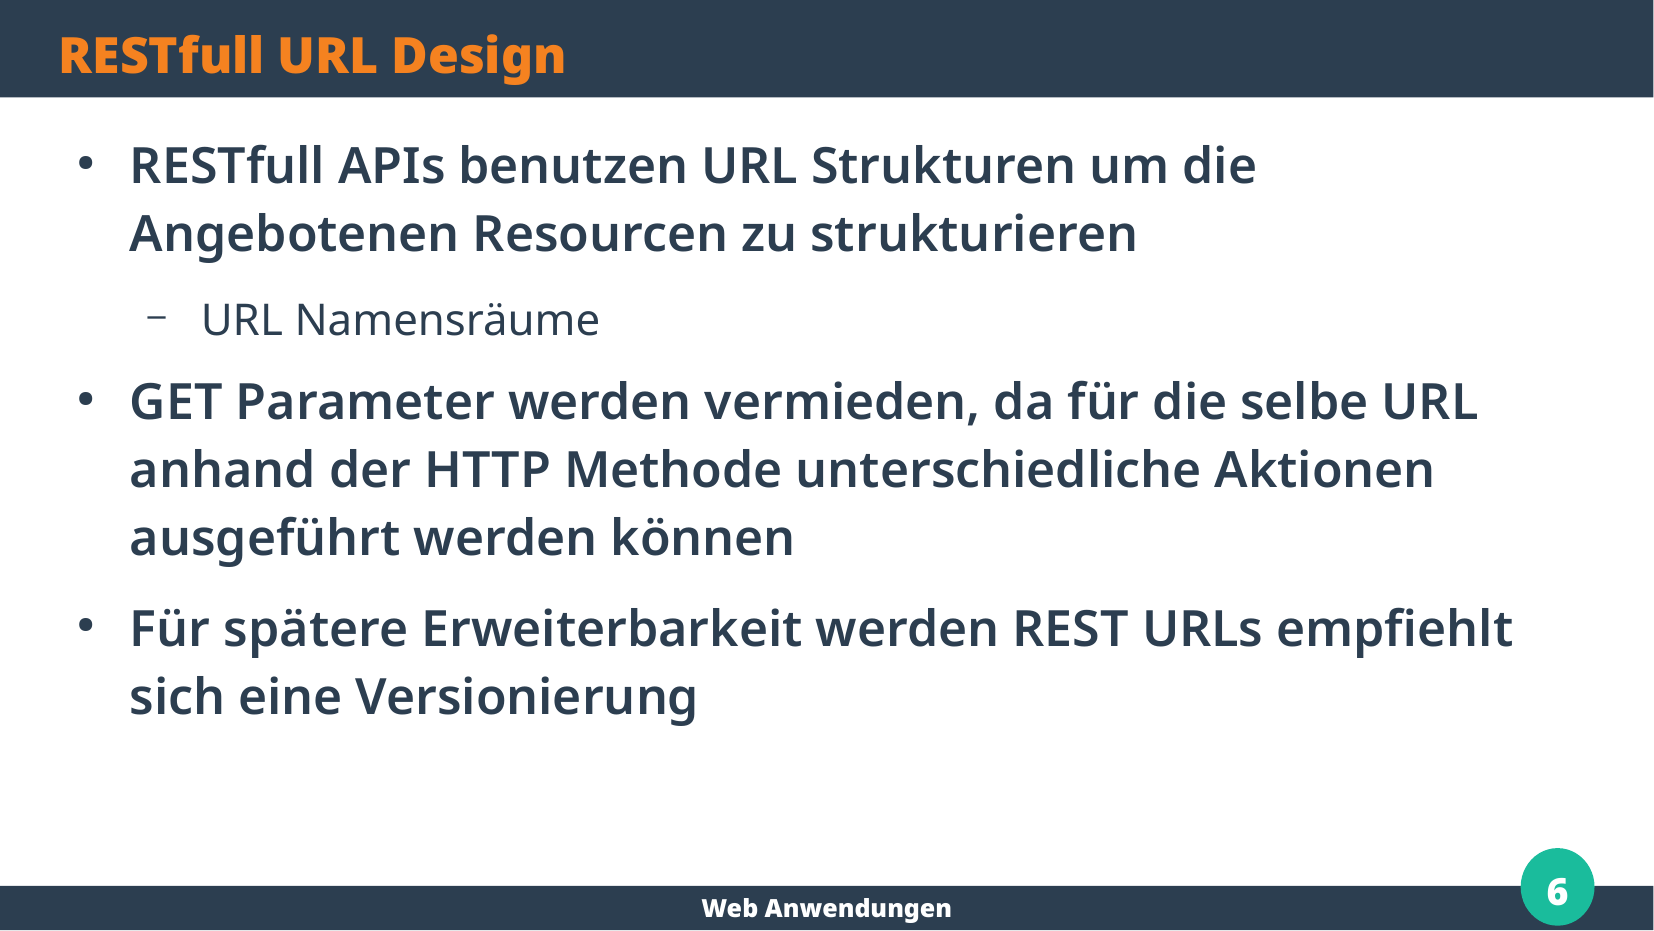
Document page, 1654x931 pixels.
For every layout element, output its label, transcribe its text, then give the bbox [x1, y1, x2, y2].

list RESTfull APIs benutzen URL Strukturen um die Angebotenen Resourcen zu strukturieren URL Namensräume GET Parameter werden vermieden, da für die selbe URL anhand der HTTP Methode unterschiedliche Aktionen ausgeführt werden können Für spätere Erweiterbarkeit werden REST URLs empfiehlt sich eine Versionierung [59, 129, 1595, 864]
title RESTfull URL Design [59, 8, 1595, 89]
